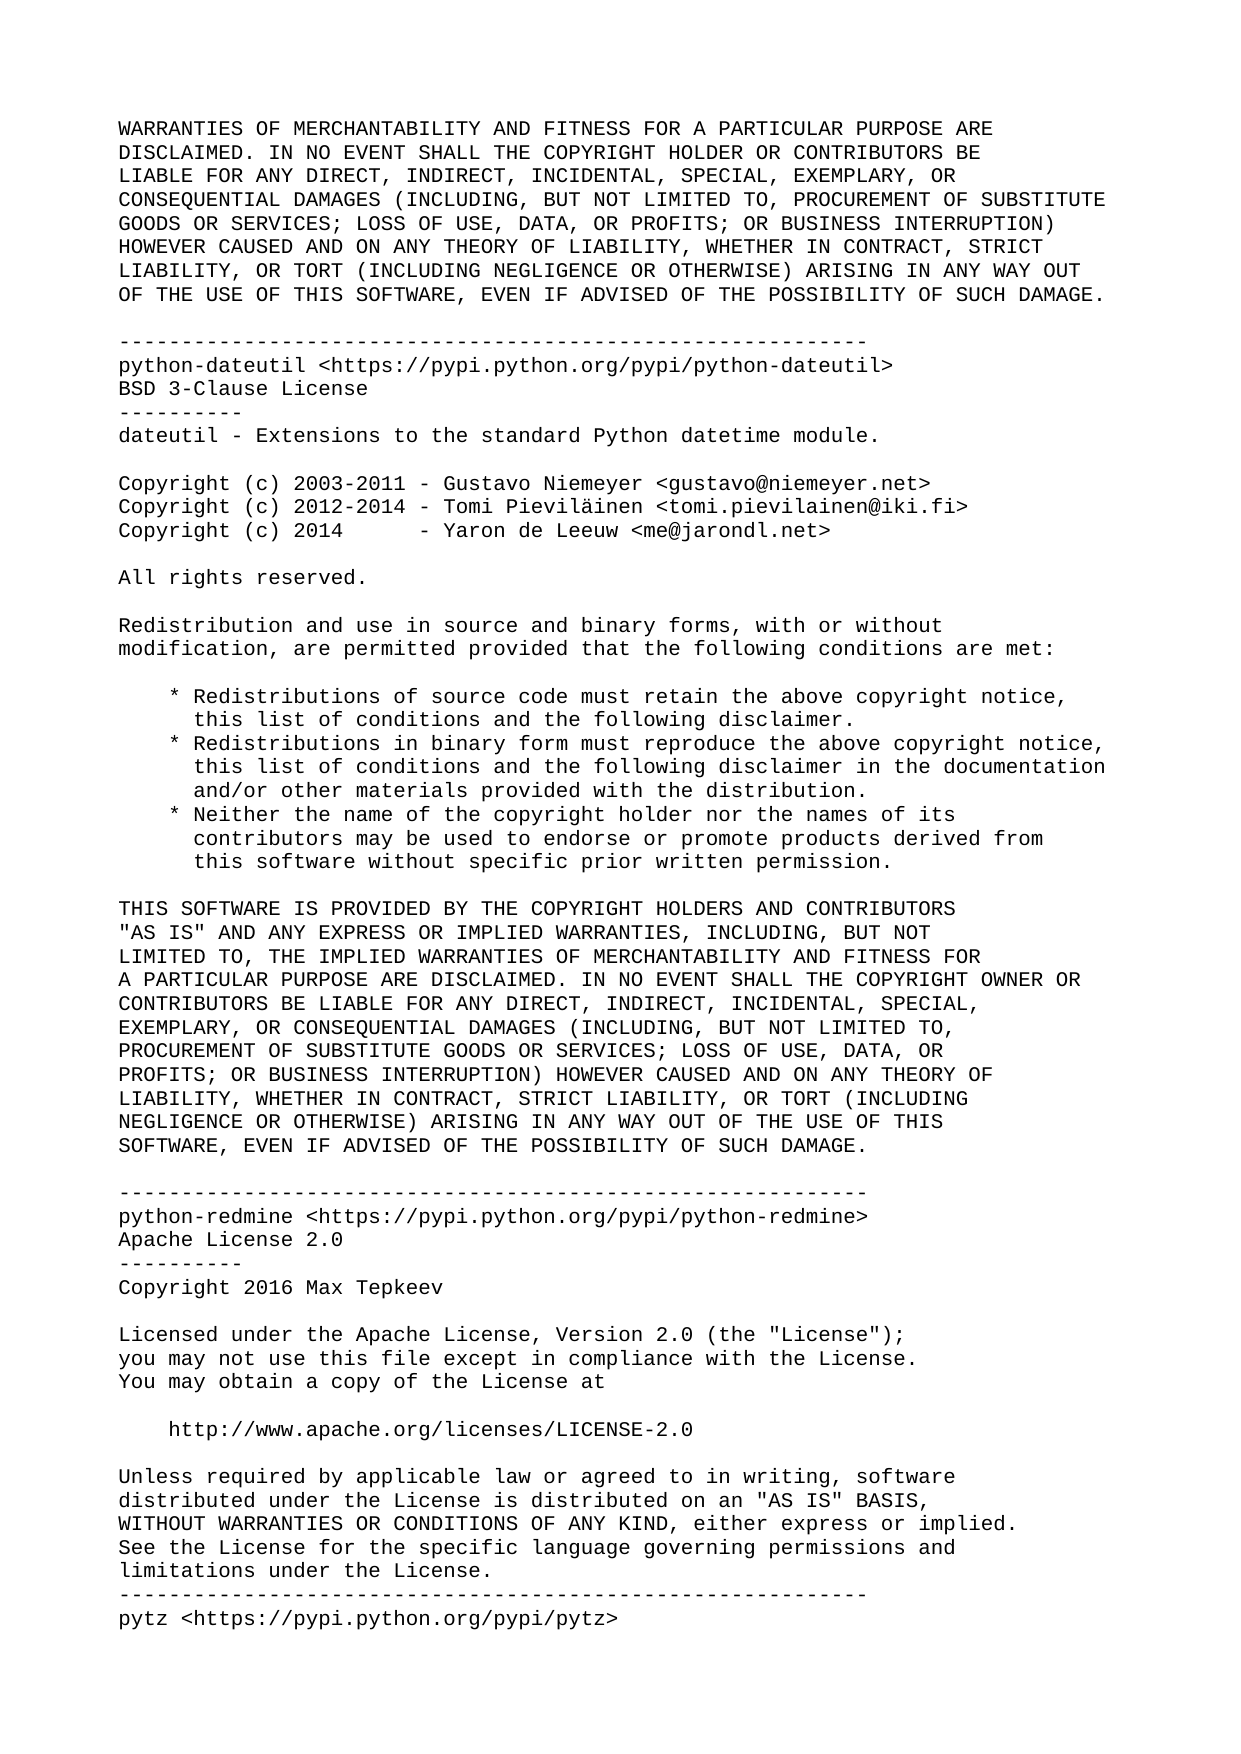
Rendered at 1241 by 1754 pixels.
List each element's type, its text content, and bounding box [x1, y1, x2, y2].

text and/or other materials provided with the distribution. [118, 780, 1122, 804]
text PROCUREMENT OF SUBSTITUTE GOODS OR SERVICES; LOSS OF USE, DATA, OR [118, 1040, 1122, 1064]
text ------------------------------------------------------------ [118, 331, 1122, 354]
text http://www.apache.org/licenses/LICENSE-2.0 [118, 1419, 1122, 1442]
text python-redmine <https://pypi.python.org/pypi/python-redmine> [118, 1206, 1122, 1229]
text python-dateutil <https://pypi.python.org/pypi/python-dateutil> [118, 354, 1122, 378]
text Apache License 2.0 [118, 1229, 1122, 1253]
text THIS SOFTWARE IS PROVIDED BY THE COPYRIGHT HOLDERS AND CONTRIBUTORS [118, 898, 1122, 922]
text LIMITED TO, THE IMPLIED WARRANTIES OF MERCHANTABILITY AND FITNESS FOR [118, 946, 1122, 969]
text you may not use this file except in compliance with the License. [118, 1348, 1122, 1371]
text dateutil - Extensions to the standard Python datetime module. [118, 426, 1122, 449]
text OF THE USE OF THIS SOFTWARE, EVEN IF ADVISED OF THE POSSIBILITY OF SUCH DAMAGE. [118, 284, 1122, 307]
text HOWEVER CAUSED AND ON ANY THEORY OF LIABILITY, WHETHER IN CONTRACT, STRICT [118, 236, 1122, 260]
text ---------- [118, 1253, 1122, 1277]
text * Redistributions in binary form must reproduce the above copyright notice, [118, 733, 1122, 757]
text EXEMPLARY, OR CONSEQUENTIAL DAMAGES (INCLUDING, BUT NOT LIMITED TO, [118, 1017, 1122, 1040]
text CONTRIBUTORS BE LIABLE FOR ANY DIRECT, INDIRECT, INCIDENTAL, SPECIAL, [118, 993, 1122, 1017]
text this list of conditions and the following disclaimer in the documentation [118, 757, 1122, 780]
text * Neither the name of the copyright holder nor the names of its [118, 804, 1122, 827]
text modification, are permitted provided that the following conditions are met: [118, 638, 1122, 662]
text Unless required by applicable law or agreed to in writing, software [118, 1466, 1122, 1489]
text Copyright 2016 Max Tepkeev [118, 1277, 1122, 1300]
text WITHOUT WARRANTIES OR CONDITIONS OF ANY KIND, either express or implied. [118, 1513, 1122, 1537]
text SOFTWARE, EVEN IF ADVISED OF THE POSSIBILITY OF SUCH DAMAGE. [118, 1135, 1122, 1158]
text ------------------------------------------------------------ [118, 1182, 1122, 1206]
text All rights reserved. [118, 567, 1122, 591]
text CONSEQUENTIAL DAMAGES (INCLUDING, BUT NOT LIMITED TO, PROCUREMENT OF SUBSTITUTE [118, 189, 1122, 213]
text GOODS OR SERVICES; LOSS OF USE, DATA, OR PROFITS; OR BUSINESS INTERRUPTION) [118, 213, 1122, 236]
text ---------- [118, 402, 1122, 426]
text this list of conditions and the following disclaimer. [118, 709, 1122, 733]
text Copyright (c) 2012-2014 - Tomi Pieviläinen <tomi.pievilainen@iki.fi> [118, 496, 1122, 520]
text You may obtain a copy of the License at [118, 1371, 1122, 1395]
text this software without specific prior written permission. [118, 851, 1122, 875]
text Redistribution and use in source and binary forms, with or without [118, 615, 1122, 638]
text Licensed under the Apache License, Version 2.0 (the "License"); [118, 1324, 1122, 1348]
text LIABLE FOR ANY DIRECT, INDIRECT, INCIDENTAL, SPECIAL, EXEMPLARY, OR [118, 165, 1122, 189]
text PROFITS; OR BUSINESS INTERRUPTION) HOWEVER CAUSED AND ON ANY THEORY OF [118, 1064, 1122, 1088]
text LIABILITY, OR TORT (INCLUDING NEGLIGENCE OR OTHERWISE) ARISING IN ANY WAY OUT [118, 260, 1122, 284]
text * Redistributions of source code must retain the above copyright notice, [118, 686, 1122, 709]
text limitations under the License. [118, 1561, 1122, 1584]
text See the License for the specific language governing permissions and [118, 1537, 1122, 1561]
text NEGLIGENCE OR OTHERWISE) ARISING IN ANY WAY OUT OF THE USE OF THIS [118, 1111, 1122, 1135]
text distributed under the License is distributed on an "AS IS" BASIS, [118, 1489, 1122, 1513]
text "AS IS" AND ANY EXPRESS OR IMPLIED WARRANTIES, INCLUDING, BUT NOT [118, 922, 1122, 946]
text BSD 3-Clause License [118, 378, 1122, 402]
text ------------------------------------------------------------ [118, 1584, 1122, 1608]
text pytz <https://pypi.python.org/pypi/pytz> [118, 1608, 1122, 1631]
text Copyright (c) 2003-2011 - Gustavo Niemeyer <gustavo@niemeyer.net> [118, 473, 1122, 496]
text A PARTICULAR PURPOSE ARE DISCLAIMED. IN NO EVENT SHALL THE COPYRIGHT OWNER OR [118, 969, 1122, 993]
text LIABILITY, WHETHER IN CONTRACT, STRICT LIABILITY, OR TORT (INCLUDING [118, 1088, 1122, 1111]
text Copyright (c) 2014 - Yaron de Leeuw <me@jarondl.net> [118, 520, 1122, 544]
text contributors may be used to endorse or promote products derived from [118, 827, 1122, 851]
text DISCLAIMED. IN NO EVENT SHALL THE COPYRIGHT HOLDER OR CONTRIBUTORS BE [118, 142, 1122, 165]
text WARRANTIES OF MERCHANTABILITY AND FITNESS FOR A PARTICULAR PURPOSE ARE [118, 118, 1122, 142]
